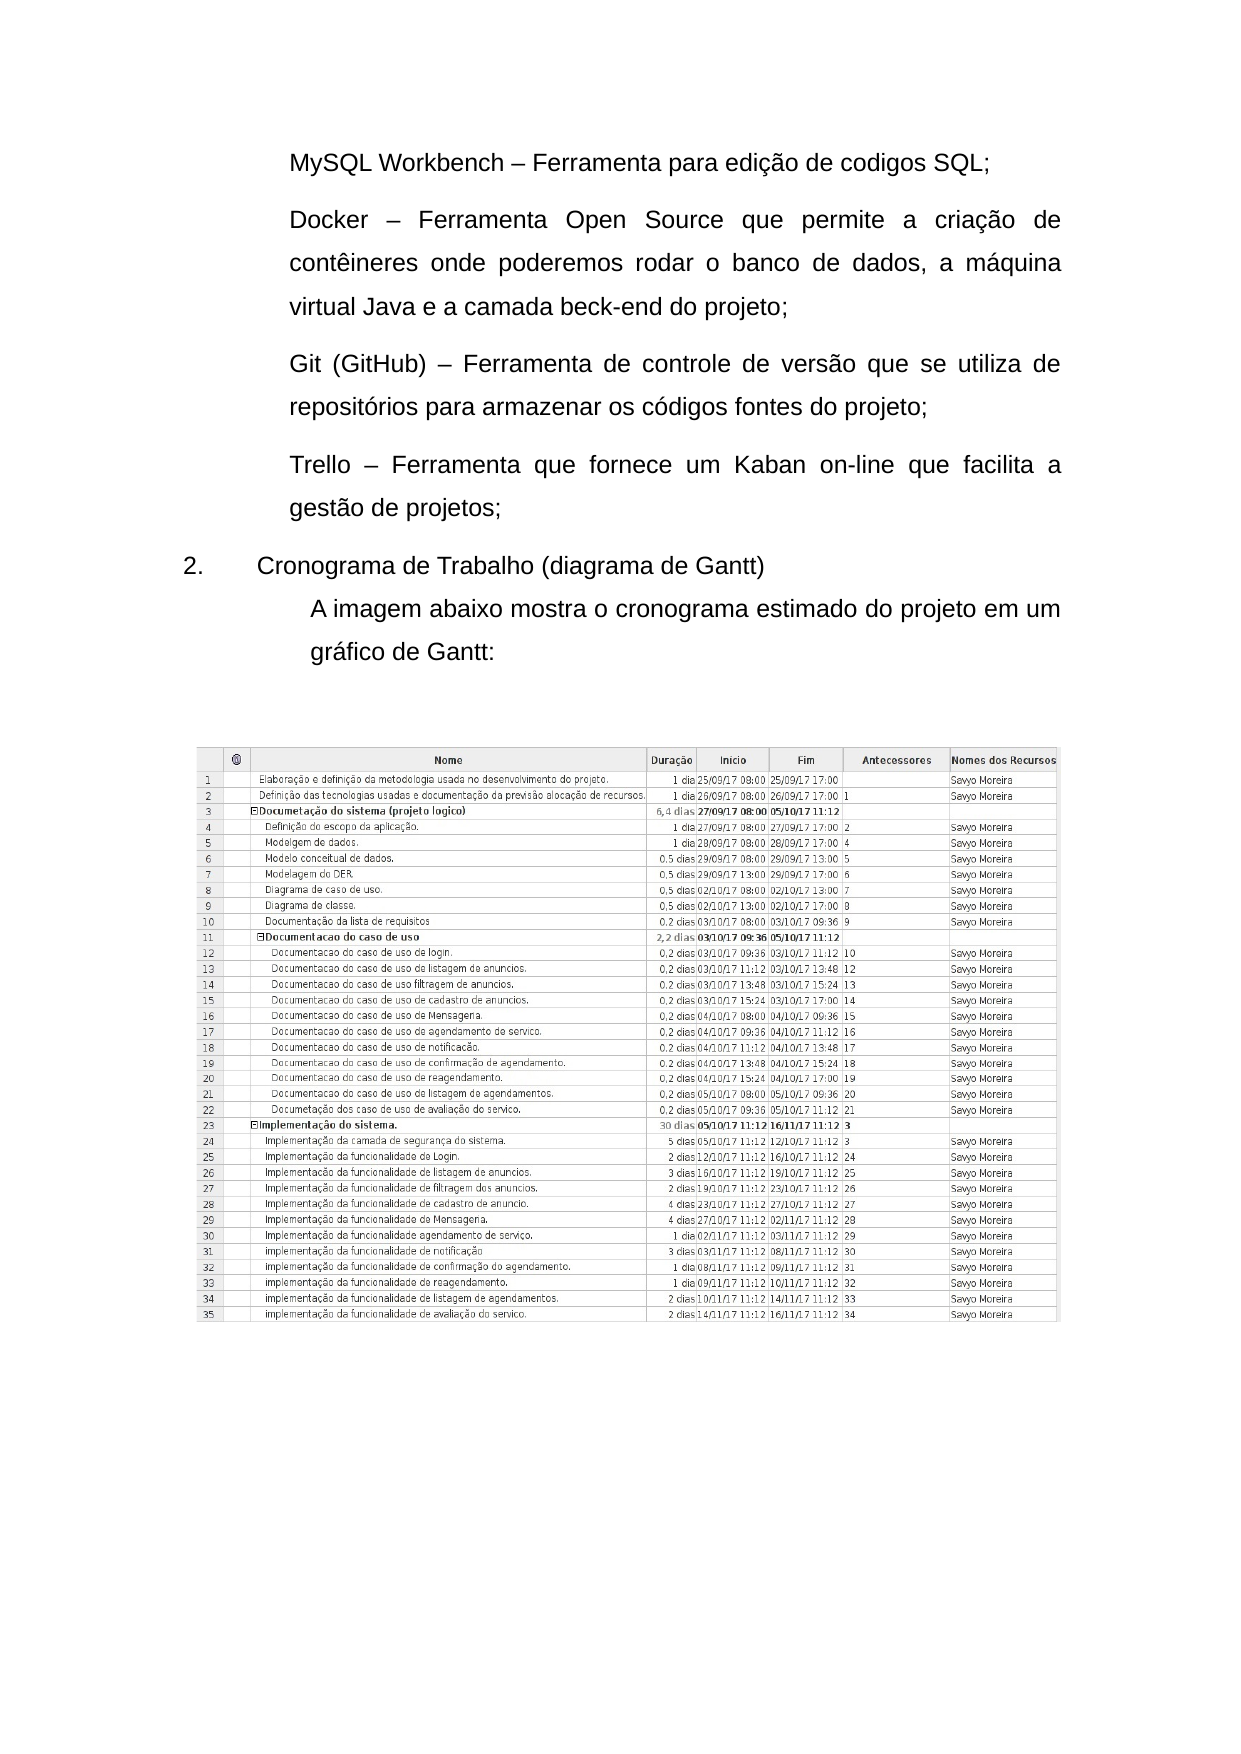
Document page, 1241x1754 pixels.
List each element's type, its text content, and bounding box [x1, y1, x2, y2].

text MySQL Workbench – Ferramenta para edição de codigos SQL; [289, 148, 1062, 176]
text Trello – Ferramenta que fornece um Kaban on-line que facilita a gestão de projetos; [289, 450, 1062, 522]
picture [196, 747, 1061, 1322]
text Git (GitHub) – Ferramenta de controle de versão que se utiliza de repositórios para armazenar os códigos fontes do projeto; [289, 349, 1062, 421]
text Docker – Ferramenta Open Source que permite a criação de contêineres onde poderemos rodar o banco de dados, a máquina virtual Java e a camada beck-end do projeto; [289, 205, 1062, 320]
list A imagem abaixo mostra o cronograma estimado do projeto em um gráfico de Gantt: [273, 594, 1062, 666]
list Cronograma de Trabalho (diagrama de Gantt) [183, 551, 1062, 580]
